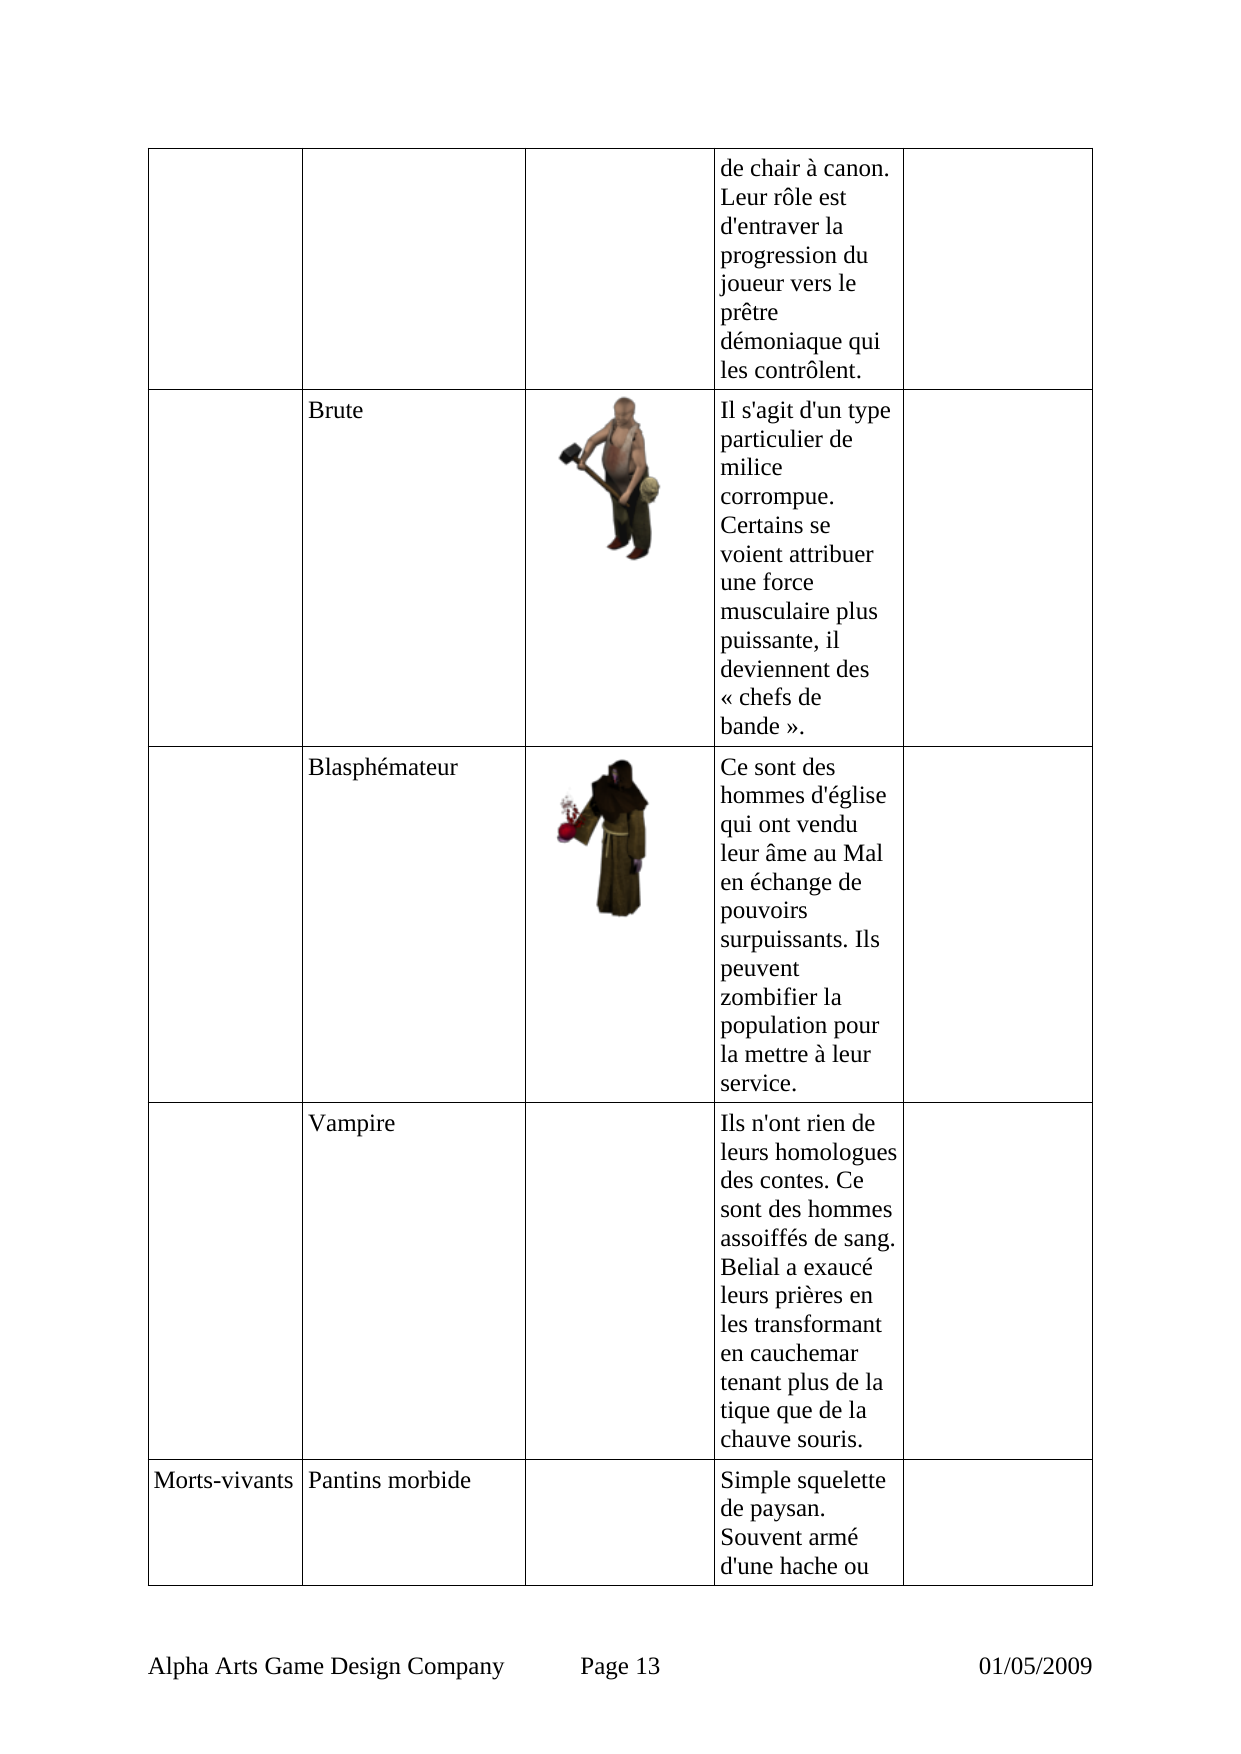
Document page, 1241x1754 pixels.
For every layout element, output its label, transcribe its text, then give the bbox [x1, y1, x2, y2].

table_cell [526, 149, 714, 389]
table_cell [526, 1460, 714, 1585]
table_cell Pantins morbide [303, 1460, 525, 1585]
table_cell Il s'agit d'un type particulier de milice corrompue. Certains se voient attribuer une force musculaire plus puissante, il deviennent des « chefs de bande ». [715, 390, 903, 746]
table_cell [904, 390, 1092, 746]
table_cell Morts-vivants [149, 1460, 302, 1585]
table_cell Brute [303, 390, 525, 746]
table_cell [904, 747, 1092, 1102]
picture [531, 395, 709, 573]
table_cell [904, 1103, 1092, 1459]
table_cell [303, 149, 525, 389]
table_cell [526, 1103, 714, 1459]
table_cell [526, 747, 714, 1102]
table_cell [526, 573, 714, 746]
table_cell Blasphémateur [303, 747, 525, 1102]
picture [531, 751, 709, 929]
table_cell de chair à canon. Leur rôle est d'entraver la progression du joueur vers le prêtre démoniaque qui les contrôlent. [715, 149, 903, 389]
table_cell Ce sont des hommes d'église qui ont vendu leur âme au Mal en échange de pouvoirs surpuissants. Ils peuvent zombifier la population pour la mettre à leur service. [715, 747, 903, 1102]
table_cell [149, 747, 302, 1102]
table_cell [526, 390, 714, 572]
table_cell Vampire [303, 1103, 525, 1459]
table_cell [149, 149, 302, 389]
table_cell Simple squelette de paysan. Souvent armé d'une hache ou [715, 1460, 903, 1585]
table_cell [149, 1103, 302, 1459]
table_cell [904, 1460, 1092, 1585]
table_cell [904, 149, 1092, 389]
table_cell Ils n'ont rien de leurs homologues des contes. Ce sont des hommes assoiffés de sang. Belial a exaucé leurs prières en les transformant en cauchemar tenant plus de la tique que de la chauve souris. [715, 1103, 903, 1459]
table_cell [149, 390, 302, 746]
